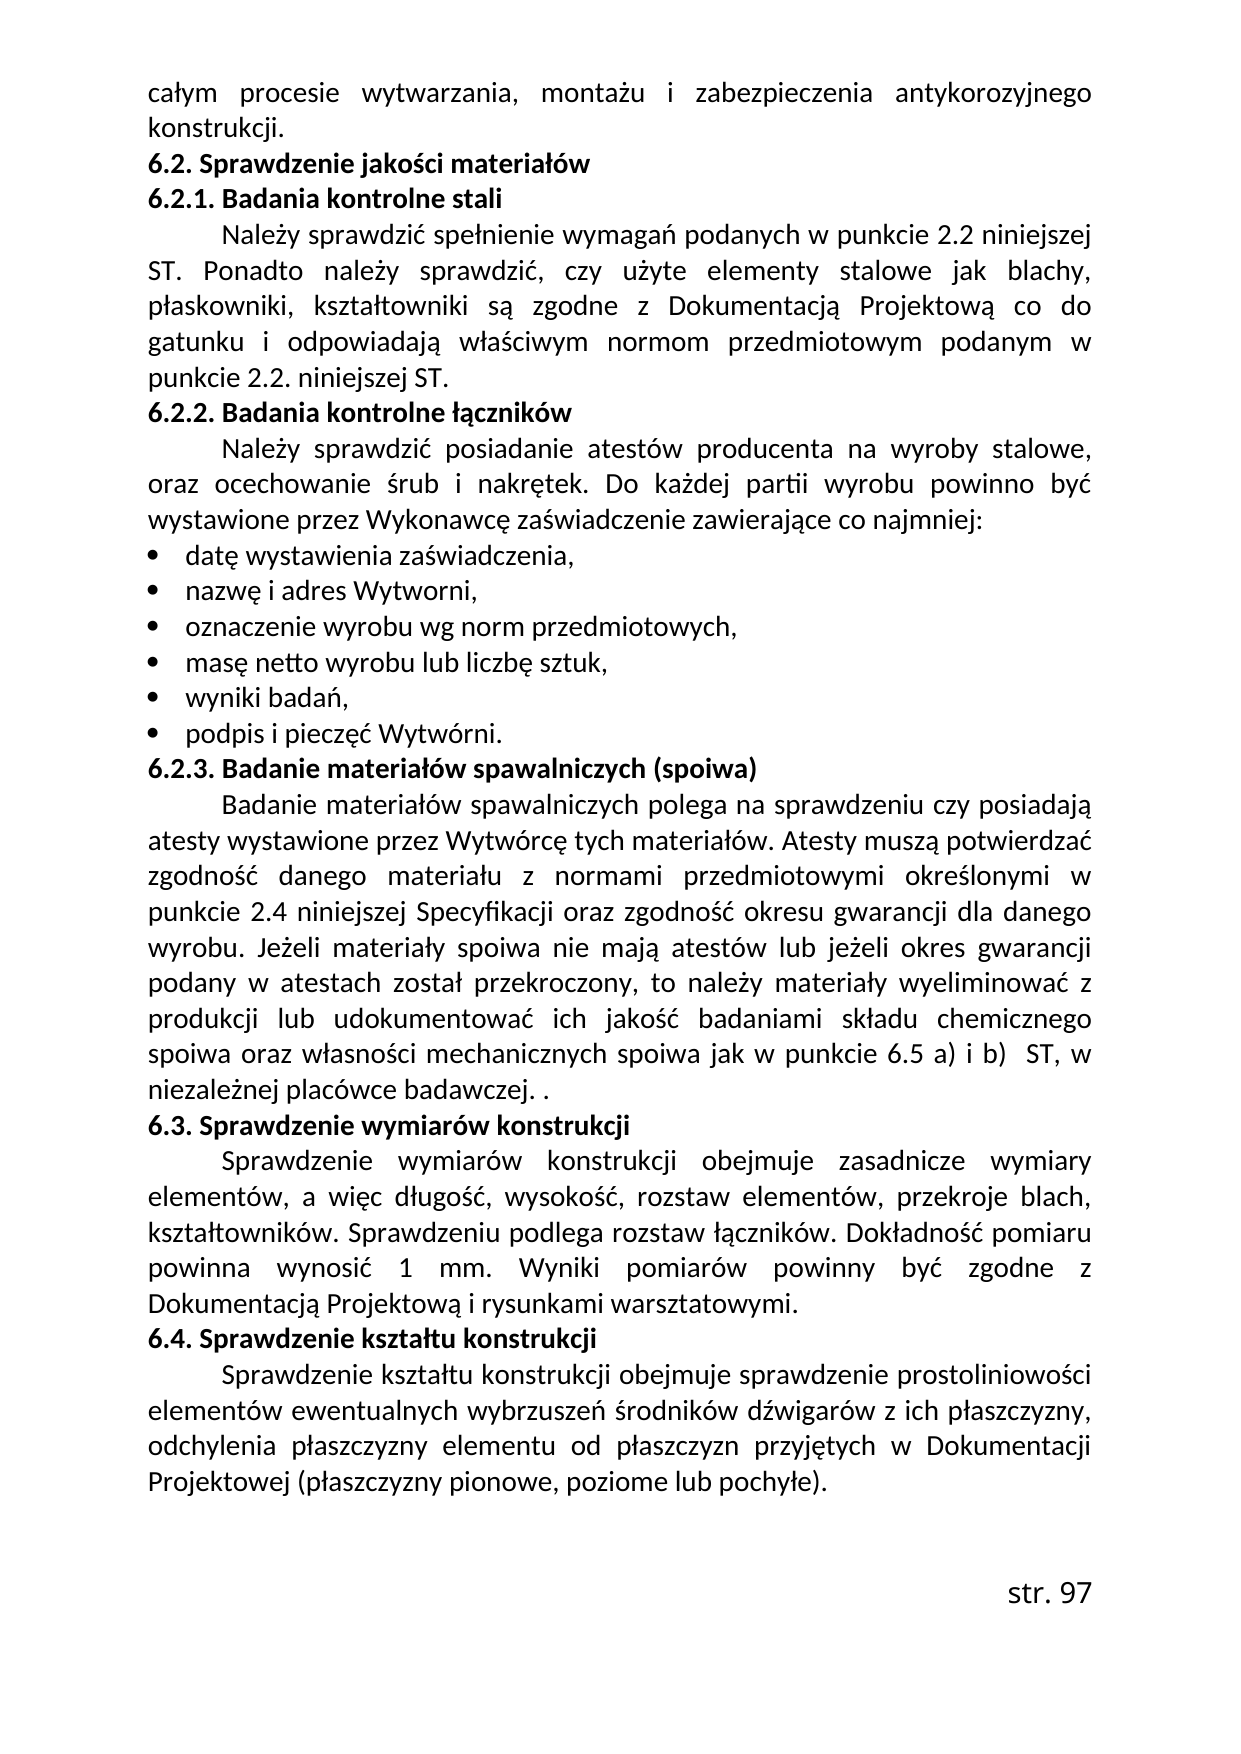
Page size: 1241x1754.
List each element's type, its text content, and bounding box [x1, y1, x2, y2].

list datę wystawienia zaświadczenia, [148, 537, 1093, 572]
text całym procesie wytwarzania, montażu i zabezpieczenia antykorozyjnego konstrukcji. [148, 74, 1093, 145]
list oznaczenie wyrobu wg norm przedmiotowych, [148, 608, 1093, 644]
text 6.2.1. Badania kontrolne stali [148, 181, 1093, 216]
text 6.2.3. Badanie materiałów spawalniczych (spoiwa) [148, 751, 1093, 786]
text Badanie materiałów spawalniczych polega na sprawdzeniu czy posiadają atesty wystawione przez Wytwórcę tych materiałów. Atesty muszą potwierdzać zgodność danego materiału z normami przedmiotowymi określonymi w punkcie 2.4 niniejszej Specyfikacji oraz zgodność okresu gwarancji dla danego wyrobu. Jeżeli materiały spoiwa nie mają atestów lub jeżeli okres gwarancji podany w atestach został przekroczony, to należy materiały wyeliminować z produkcji lub udokumentować ich jakość badaniami składu chemicznego spoiwa oraz własności mechanicznych spoiwa jak w punkcie 6.5 a) i b) ST, w niezależnej placówce badawczej. . [148, 786, 1093, 1107]
text 6.2. Sprawdzenie jakości materiałów [148, 145, 1093, 181]
text 6.4. Sprawdzenie kształtu konstrukcji [148, 1321, 1093, 1356]
text Sprawdzenie wymiarów konstrukcji obejmuje zasadnicze wymiary elementów, a więc długość, wysokość, rozstaw elementów, przekroje blach, kształtowników. Sprawdzeniu podlega rozstaw łączników. Dokładność pomiaru powinna wynosić 1 mm. Wyniki pomiarów powinny być zgodne z Dokumentacją Projektową i rysunkami warsztatowymi. [148, 1142, 1093, 1321]
list nazwę i adres Wytworni, [148, 572, 1093, 608]
text Należy sprawdzić spełnienie wymagań podanych w punkcie 2.2 niniejszej ST. Ponadto należy sprawdzić, czy użyte elementy stalowe jak blachy, płaskowniki, kształtowniki są zgodne z Dokumentacją Projektową co do gatunku i odpowiadają właściwym normom przedmiotowym podanym w punkcie 2.2. niniejszej ST. [148, 216, 1093, 394]
list wyniki badań, [148, 679, 1093, 715]
text Sprawdzenie kształtu konstrukcji obejmuje sprawdzenie prostoliniowości elementów ewentualnych wybrzuszeń środników dźwigarów z ich płaszczyzny, odchylenia płaszczyzny elementu od płaszczyzn przyjętych w Dokumentacji Projektowej (płaszczyzny pionowe, poziome lub pochyłe). [148, 1356, 1093, 1499]
list masę netto wyrobu lub liczbę sztuk, [148, 644, 1093, 679]
text 6.2.2. Badania kontrolne łączników [148, 394, 1093, 430]
list podpis i pieczęć Wytwórni. [148, 715, 1093, 751]
text Należy sprawdzić posiadanie atestów producenta na wyroby stalowe, oraz ocechowanie śrub i nakrętek. Do każdej partii wyrobu powinno być wystawione przez Wykonawcę zaświadczenie zawierające co najmniej: [148, 430, 1093, 537]
text 6.3. Sprawdzenie wymiarów konstrukcji [148, 1107, 1093, 1142]
